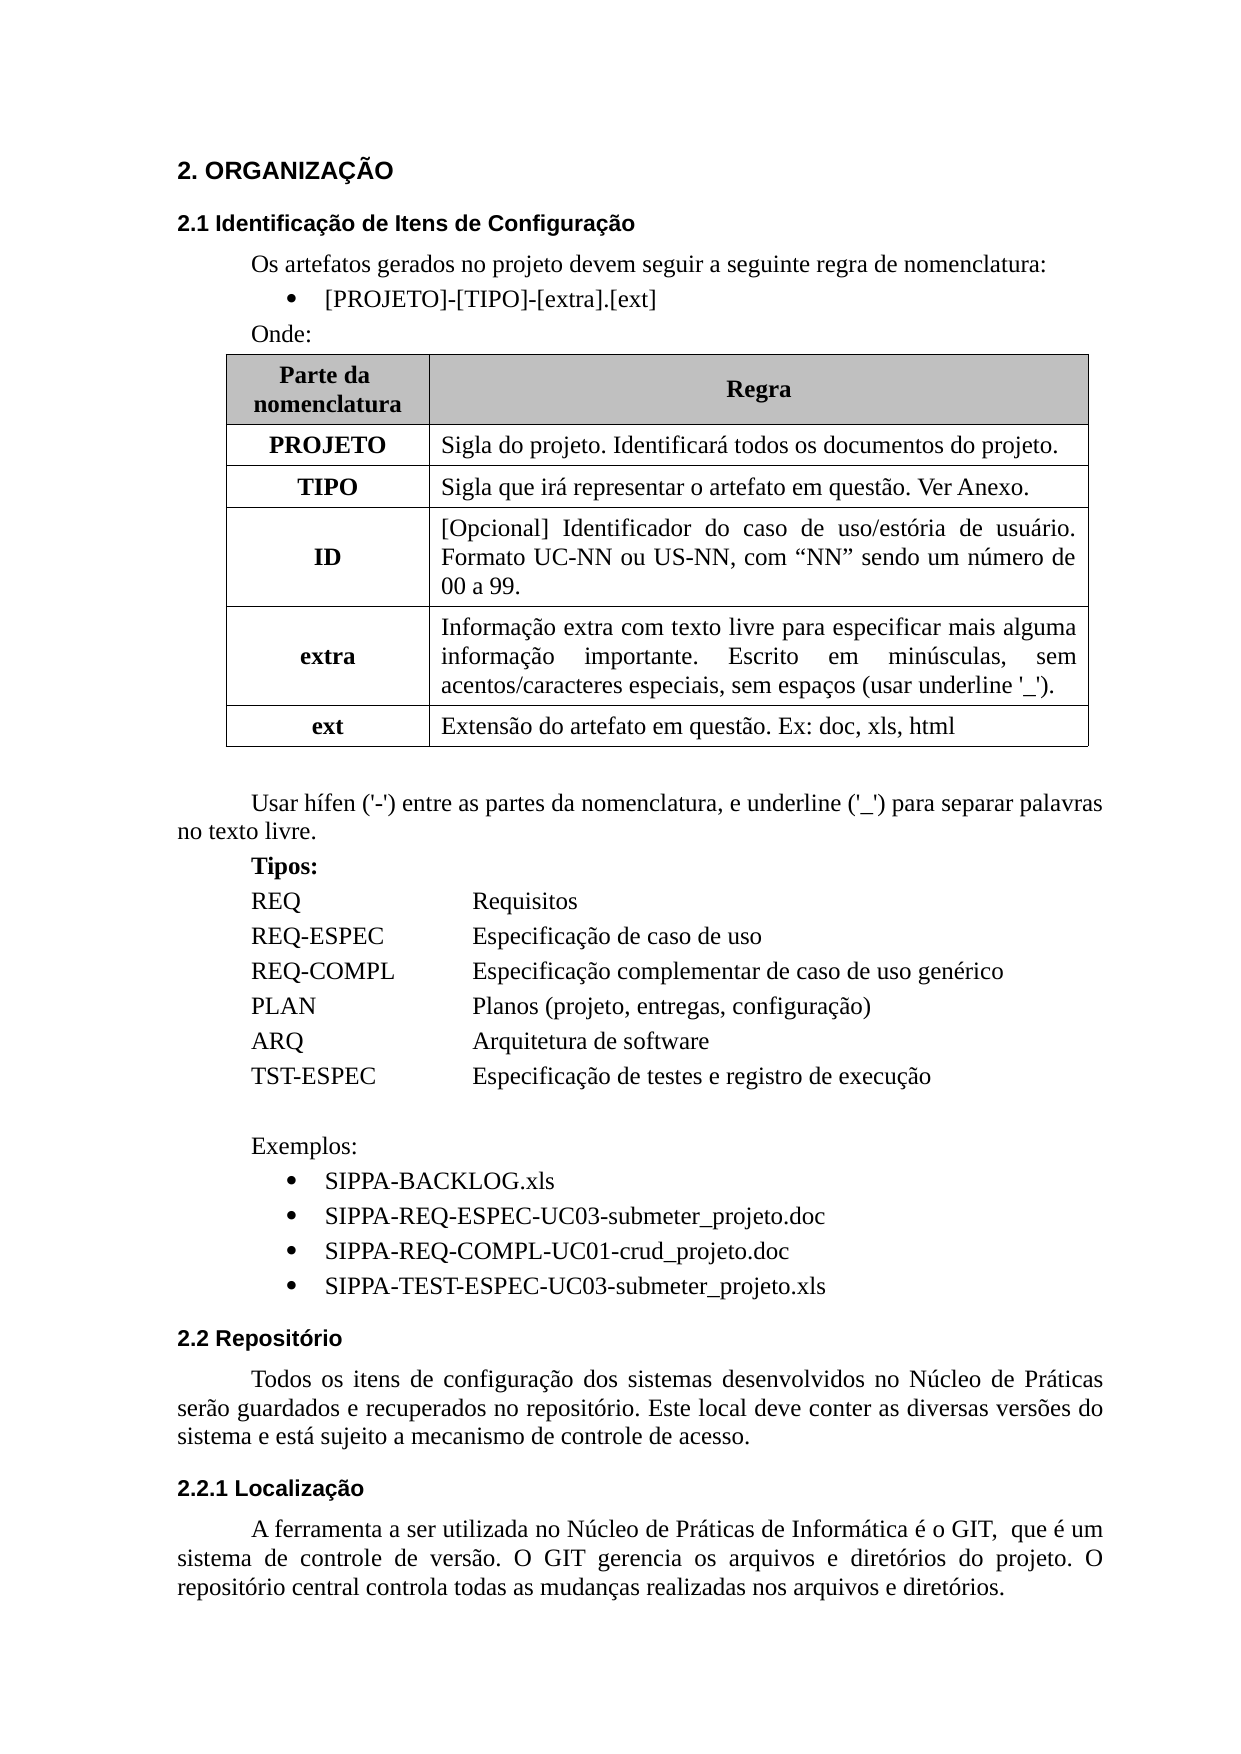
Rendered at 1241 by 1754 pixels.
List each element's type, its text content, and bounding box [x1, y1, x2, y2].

table_cell Informação extra com texto livre para especificar mais alguma informação importante. Escrito em minúsculas, sem acentos/caracteres especiais, sem espaços (usar underline '_'). [430, 607, 1088, 705]
list SIPPA-REQ-ESPEC-UC03-submeter_projeto.doc [287, 1201, 1104, 1230]
text Tipos: [177, 851, 1104, 880]
table_cell Sigla do projeto. Identificará todos os documentos do projeto. [430, 425, 1088, 465]
table_cell ID [227, 508, 429, 606]
table_cell Sigla que irá representar o artefato em questão. Ver Anexo. [430, 466, 1088, 507]
text Os artefatos gerados no projeto devem seguir a seguinte regra de nomenclatura: [177, 249, 1104, 277]
text TST-ESPEC Especificação de testes e registro de execução [251, 1061, 1104, 1090]
subtitle 2.2.1 Localização [177, 1475, 1104, 1502]
text REQ Requisitos [251, 886, 1104, 915]
text REQ-COMPL Especificação complementar de caso de uso genérico [251, 956, 1104, 985]
text Usar hífen ('-') entre as partes da nomenclatura, e underline ('_') para separar palavras no texto livre. [177, 788, 1104, 845]
table_header Regra [430, 355, 1088, 424]
list SIPPA-TEST-ESPEC-UC03-submeter_projeto.xls [287, 1271, 1104, 1300]
text A ferramenta a ser utilizada no Núcleo de Práticas de Informática é o GIT, que é um sistema de controle de versão. O GIT gerencia os arquivos e diretórios do projeto. O repositório central controla todas as mudanças realizadas nos arquivos e diretórios. [177, 1514, 1104, 1600]
subtitle 2.1 Identificação de Itens de Configuração [177, 210, 1104, 236]
table_header Parte da nomenclatura [227, 355, 429, 424]
text ARQ Arquitetura de software [251, 1026, 1104, 1055]
table_cell Extensão do artefato em questão. Ex: doc, xls, html [430, 706, 1088, 746]
list [PROJETO]-[TIPO]-[extra].[ext] [287, 284, 1104, 312]
text Exemplos: [177, 1131, 1104, 1160]
text Todos os itens de configuração dos sistemas desenvolvidos no Núcleo de Práticas serão guardados e recuperados no repositório. Este local deve conter as diversas versões do sistema e está sujeito a mecanismo de controle de acesso. [177, 1364, 1104, 1450]
text REQ-ESPEC Especificação de caso de uso [251, 921, 1104, 950]
subtitle 2. ORGANIZAção [177, 156, 1104, 185]
table_cell [Opcional] Identificador do caso de uso/estória de usuário. Formato UC-NN ou US-NN, com “NN” sendo um número de 00 a 99. [430, 508, 1088, 606]
table_cell TIPO [227, 466, 429, 507]
text Onde: [177, 319, 1104, 347]
list SIPPA-BACKLOG.xls [287, 1166, 1104, 1195]
text PLAN Planos (projeto, entregas, configuração) [251, 991, 1104, 1020]
list SIPPA-REQ-COMPL-UC01-crud_projeto.doc [287, 1236, 1104, 1265]
table_cell PROJETO [227, 425, 429, 465]
table_cell ext [227, 706, 429, 746]
table_cell extra [227, 607, 429, 705]
subtitle 2.2 Repositório [177, 1325, 1104, 1351]
